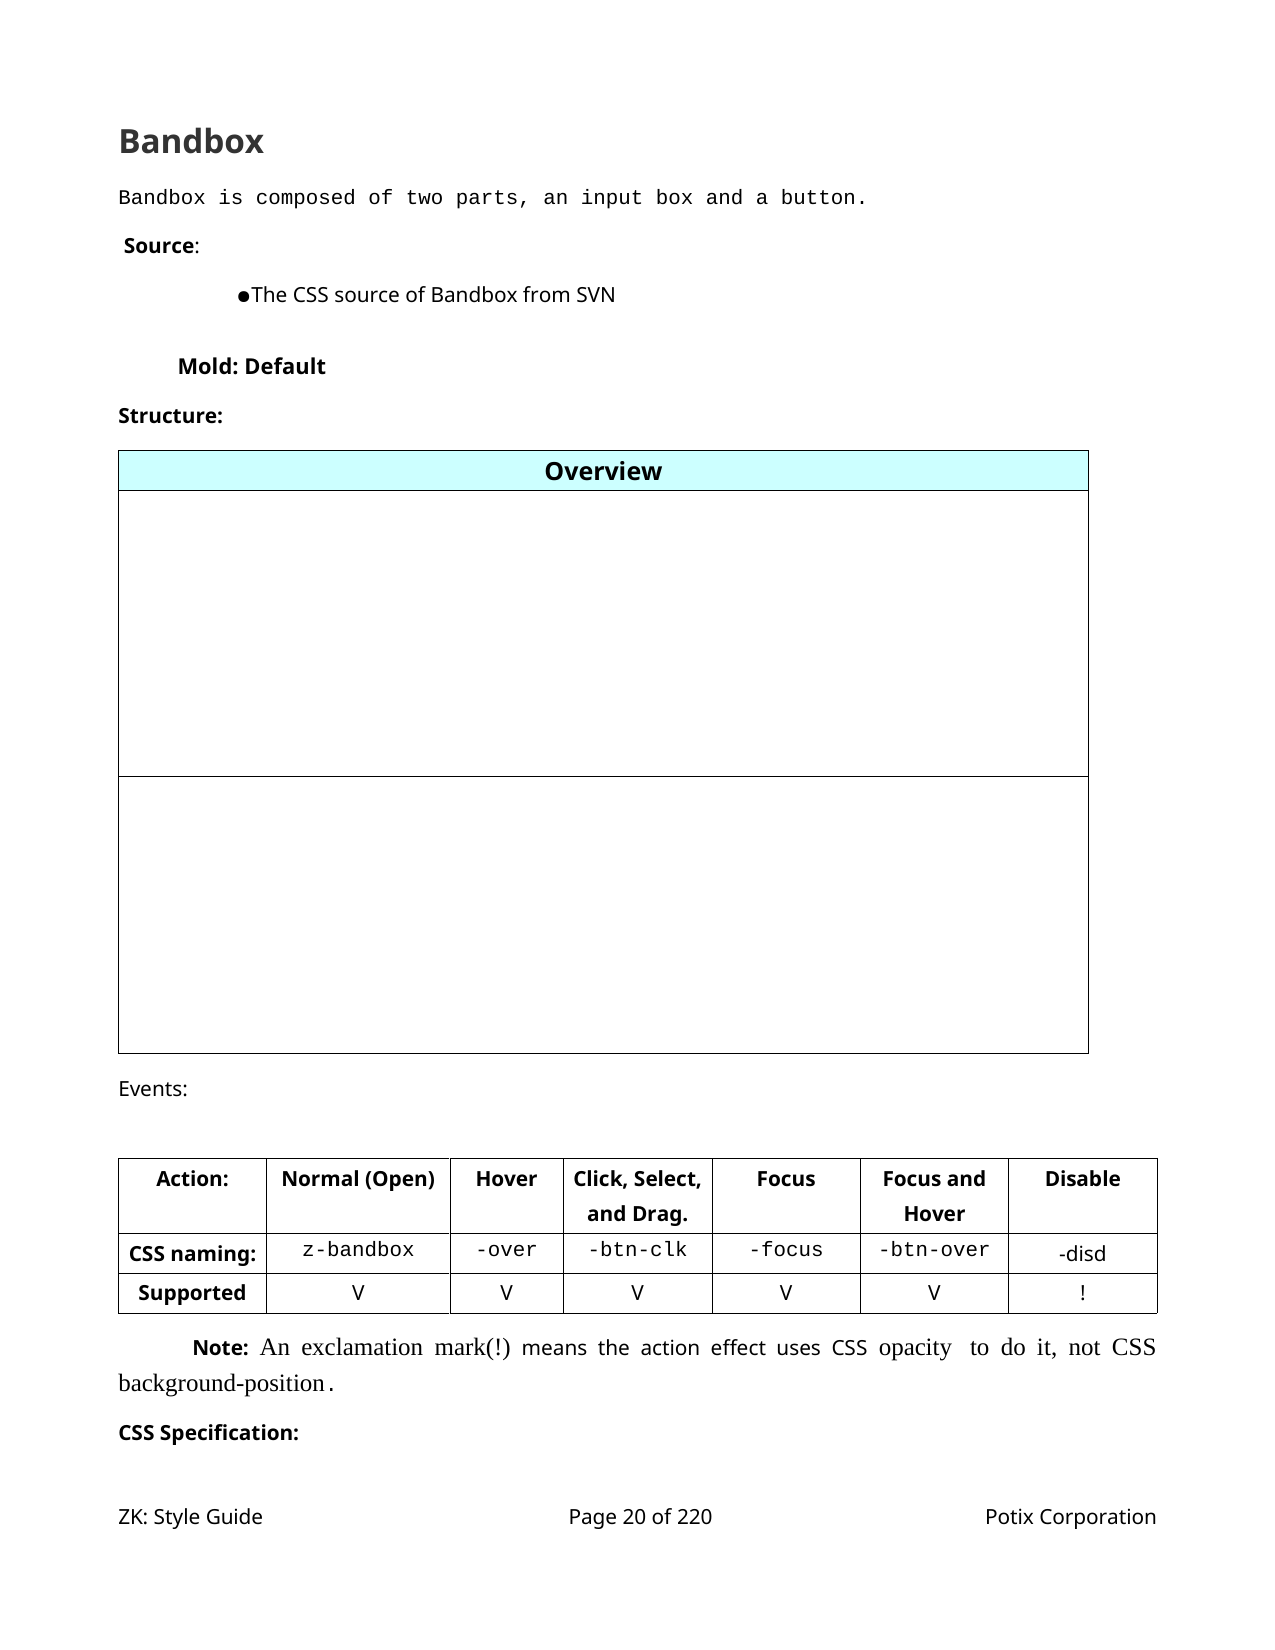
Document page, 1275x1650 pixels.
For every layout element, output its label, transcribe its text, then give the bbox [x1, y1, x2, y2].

table_cell V [713, 1274, 860, 1313]
table_header Action: [119, 1159, 266, 1233]
table_cell -btn-clk [564, 1234, 712, 1273]
table_header Normal (Open) [267, 1159, 449, 1233]
list The CSS source of Bandbox from SVN [236, 280, 1157, 308]
text Structure: [118, 401, 1157, 429]
text Events: [118, 1074, 1157, 1137]
table_header Focus [713, 1159, 860, 1233]
table_cell -focus [713, 1234, 860, 1273]
table_cell V [267, 1274, 449, 1313]
table_cell V [861, 1274, 1008, 1313]
table_cell ! [1009, 1274, 1157, 1313]
table_cell V [564, 1274, 712, 1313]
table_cell -disd [1009, 1234, 1157, 1273]
table_header Focus and Hover [861, 1159, 1008, 1233]
table_header Click, Select, and Drag. [564, 1159, 712, 1233]
table_header Overview [119, 451, 1088, 490]
text CSS Specification: [118, 1418, 1157, 1446]
table_cell [119, 491, 1088, 776]
table_header Disable [1009, 1159, 1157, 1233]
subtitle Mold: Default [177, 351, 1157, 381]
table_cell -btn-over [861, 1234, 1008, 1273]
text Note: An exclamation mark(!) means the action effect uses CSS opacity to do it, not CSS background-position. [118, 1333, 1157, 1397]
table_cell z-bandbox [267, 1234, 449, 1273]
table_cell Supported [119, 1274, 266, 1313]
subtitle Bandbox [118, 118, 1157, 163]
table_cell -over [451, 1234, 563, 1273]
text Source: [118, 231, 1157, 259]
table_header Hover [451, 1159, 563, 1233]
table_cell [119, 777, 1088, 1053]
table_cell V [451, 1274, 563, 1313]
table_cell CSS naming: [119, 1234, 266, 1273]
text Bandbox is composed of two parts, an input box and a button. [118, 187, 1157, 211]
